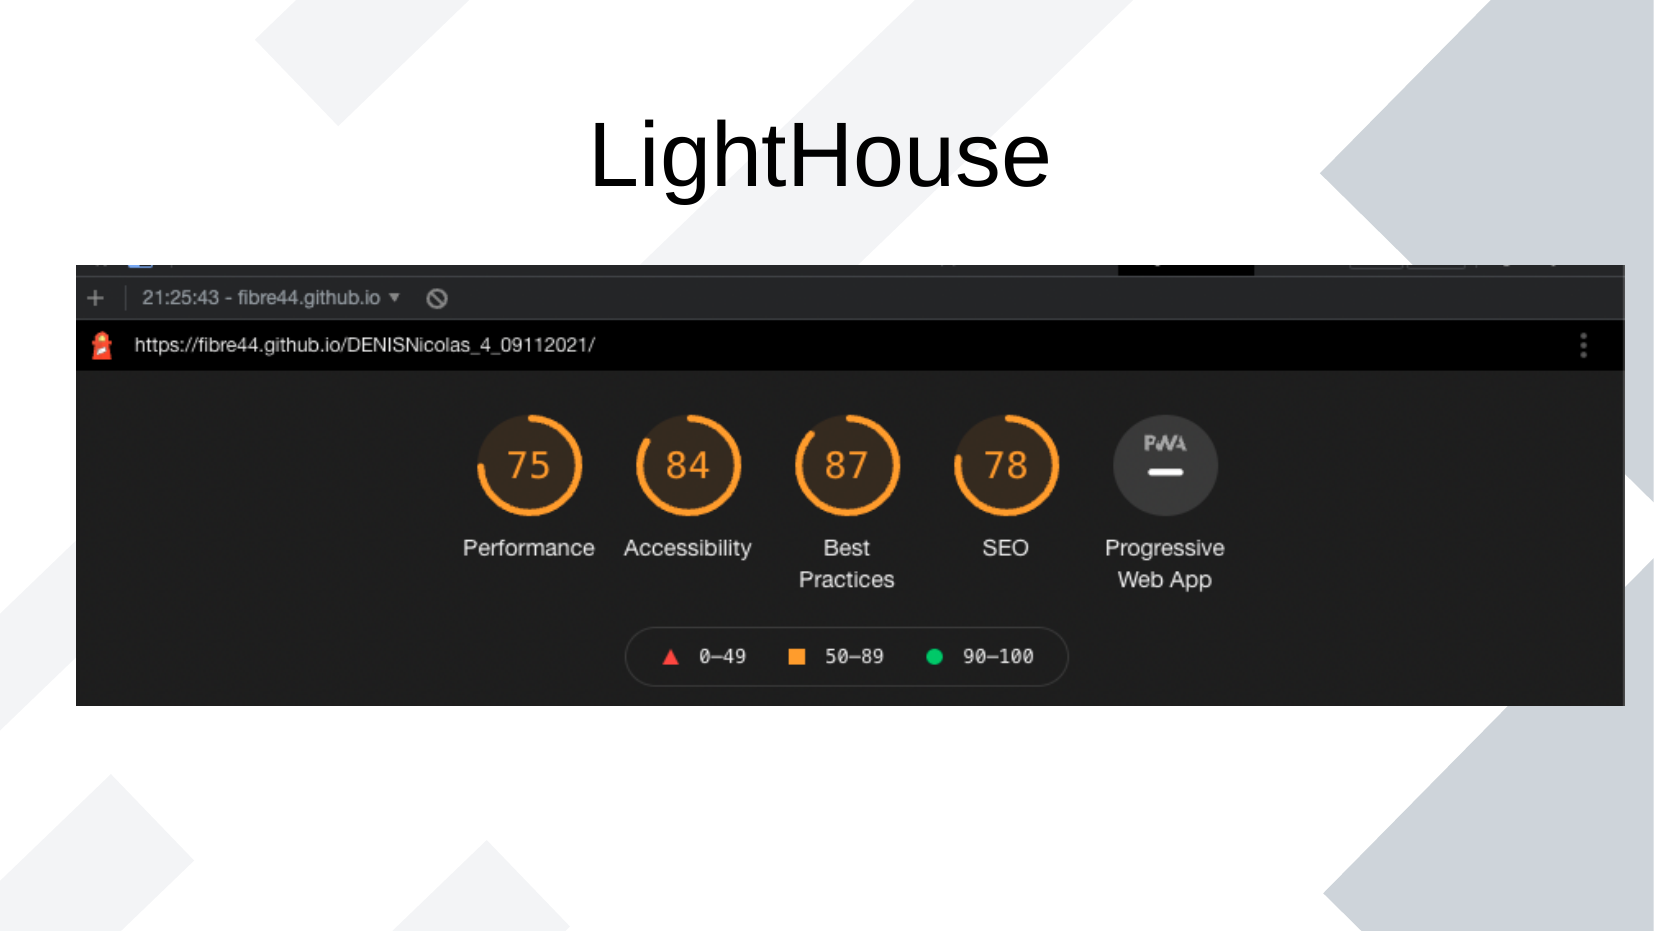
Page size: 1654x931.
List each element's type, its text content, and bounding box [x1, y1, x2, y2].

picture [76, 265, 1625, 706]
title LightHouse [76, 76, 1565, 233]
